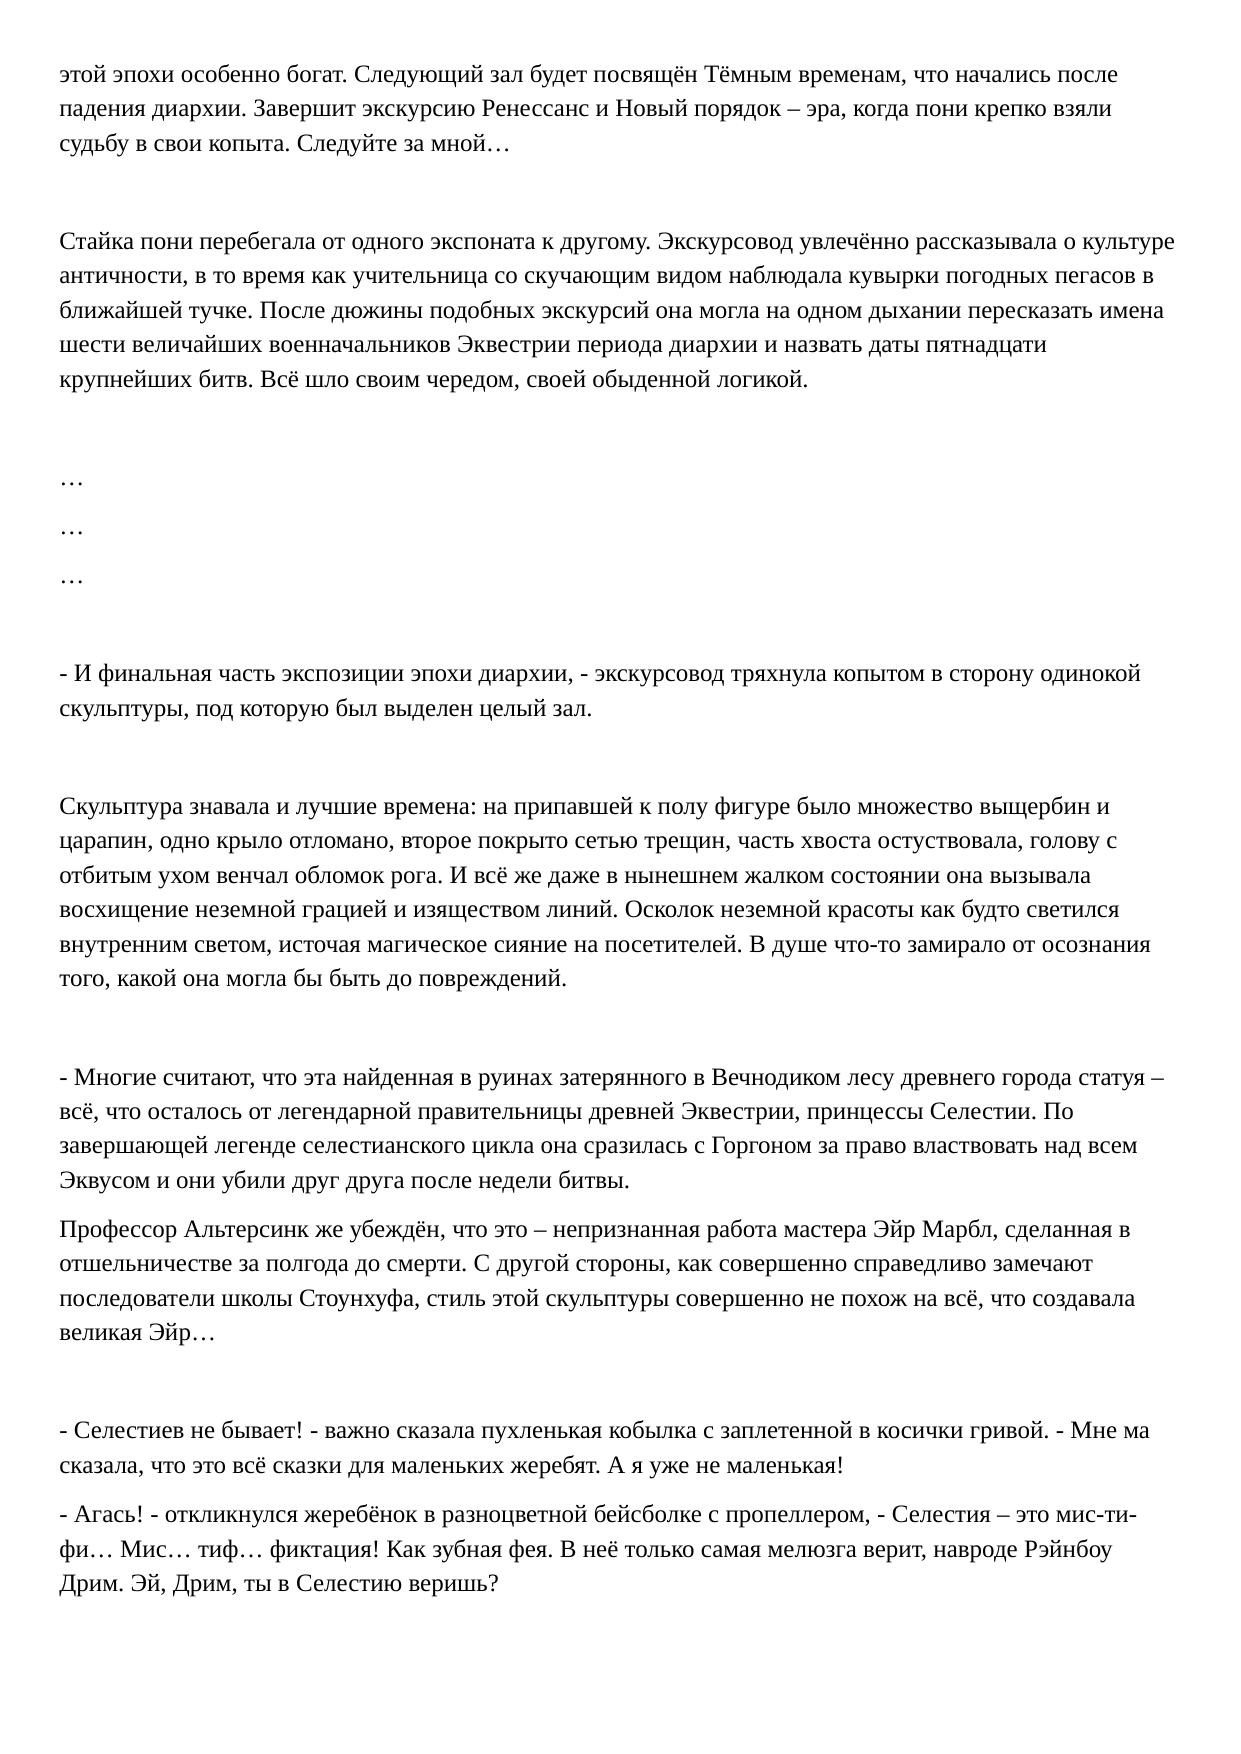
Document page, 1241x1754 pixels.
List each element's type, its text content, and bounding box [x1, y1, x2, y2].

text Скульптура знавала и лучшие времена: на припавшей к полу фигуре было множество выщербин и царапин, одно крыло отломано, второе покрыто сетью трещин, часть хвоста остуствовала, голову с отбитым ухом венчал обломок рога. И всё же даже в нынешнем жалком состоянии она вызывала восхищение неземной грацией и изяществом линий. Осколок неземной красоты как будто светился внутренним светом, источая магическое сияние на посетителей. В душе что-то замирало от осознания того, какой она могла бы быть до повреждений. [59, 791, 1181, 992]
text Стайка пони перебегала от одного экспоната к другому. Экскурсовод увлечённо рассказывала о культуре античности, в то время как учительница со скучающим видом наблюдала кувырки погодных пегасов в ближайшей тучке. После дюжины подобных экскурсий она могла на одном дыхании пересказать имена шести величайших военначальников Эквестрии периода диархии и назвать даты пятнадцати крупнейших битв. Всё шло своим чередом, своей обыденной логикой. [59, 226, 1181, 393]
text - И финальная часть экспозиции эпохи диархии, - экскурсовод тряхнула копытом в сторону одинокой скульптуры, под которую был выделен целый зал. [59, 658, 1181, 722]
text - Многие считают, что эта найденная в руинах затерянного в Вечнодиком лесу древнего города статуя – всё, что осталось от легендарной правительницы древней Эквестрии, принцессы Селестии. По завершающей легенде селестианского цикла она сразилась с Горгоном за право властвовать над всем Эквусом и они убили друг друга после недели битвы. [59, 1062, 1181, 1194]
text … [59, 462, 1181, 491]
text этой эпохи особенно богат. Следующий зал будет посвящён Тёмным временам, что начались после падения диархии. Завершит экскурсию Ренессанс и Новый порядок – эра, когда пони крепко взяли судьбу в свои копыта. Следуйте за мной… [59, 59, 1181, 157]
text Профессор Альтерсинк же убеждён, что это – непризнанная работа мастера Эйр Марбл, сделанная в отшельничестве за полгода до смерти. С другой стороны, как совершенно справедливо замечают последователи школы Стоунхуфа, стиль этой скульптуры совершенно не похож на всё, что создавала великая Эйр… [59, 1214, 1181, 1346]
text - Агась! - откликнулся жеребёнок в разноцветной бейсболке с пропеллером, - Селестия – это мис-ти-фи… Мис… тиф… фиктация! Как зубная фея. В неё только самая мелюзга верит, навроде Рэйнбоу Дрим. Эй, Дрим, ты в Селестию веришь? [59, 1499, 1181, 1597]
text … [59, 560, 1181, 589]
text … [59, 511, 1181, 540]
text - Селестиев не бывает! - важно сказала пухленькая кобылка с заплетенной в косички гривой. - Мне ма сказала, что это всё сказки для маленьких жеребят. А я уже не маленькая! [59, 1416, 1181, 1479]
